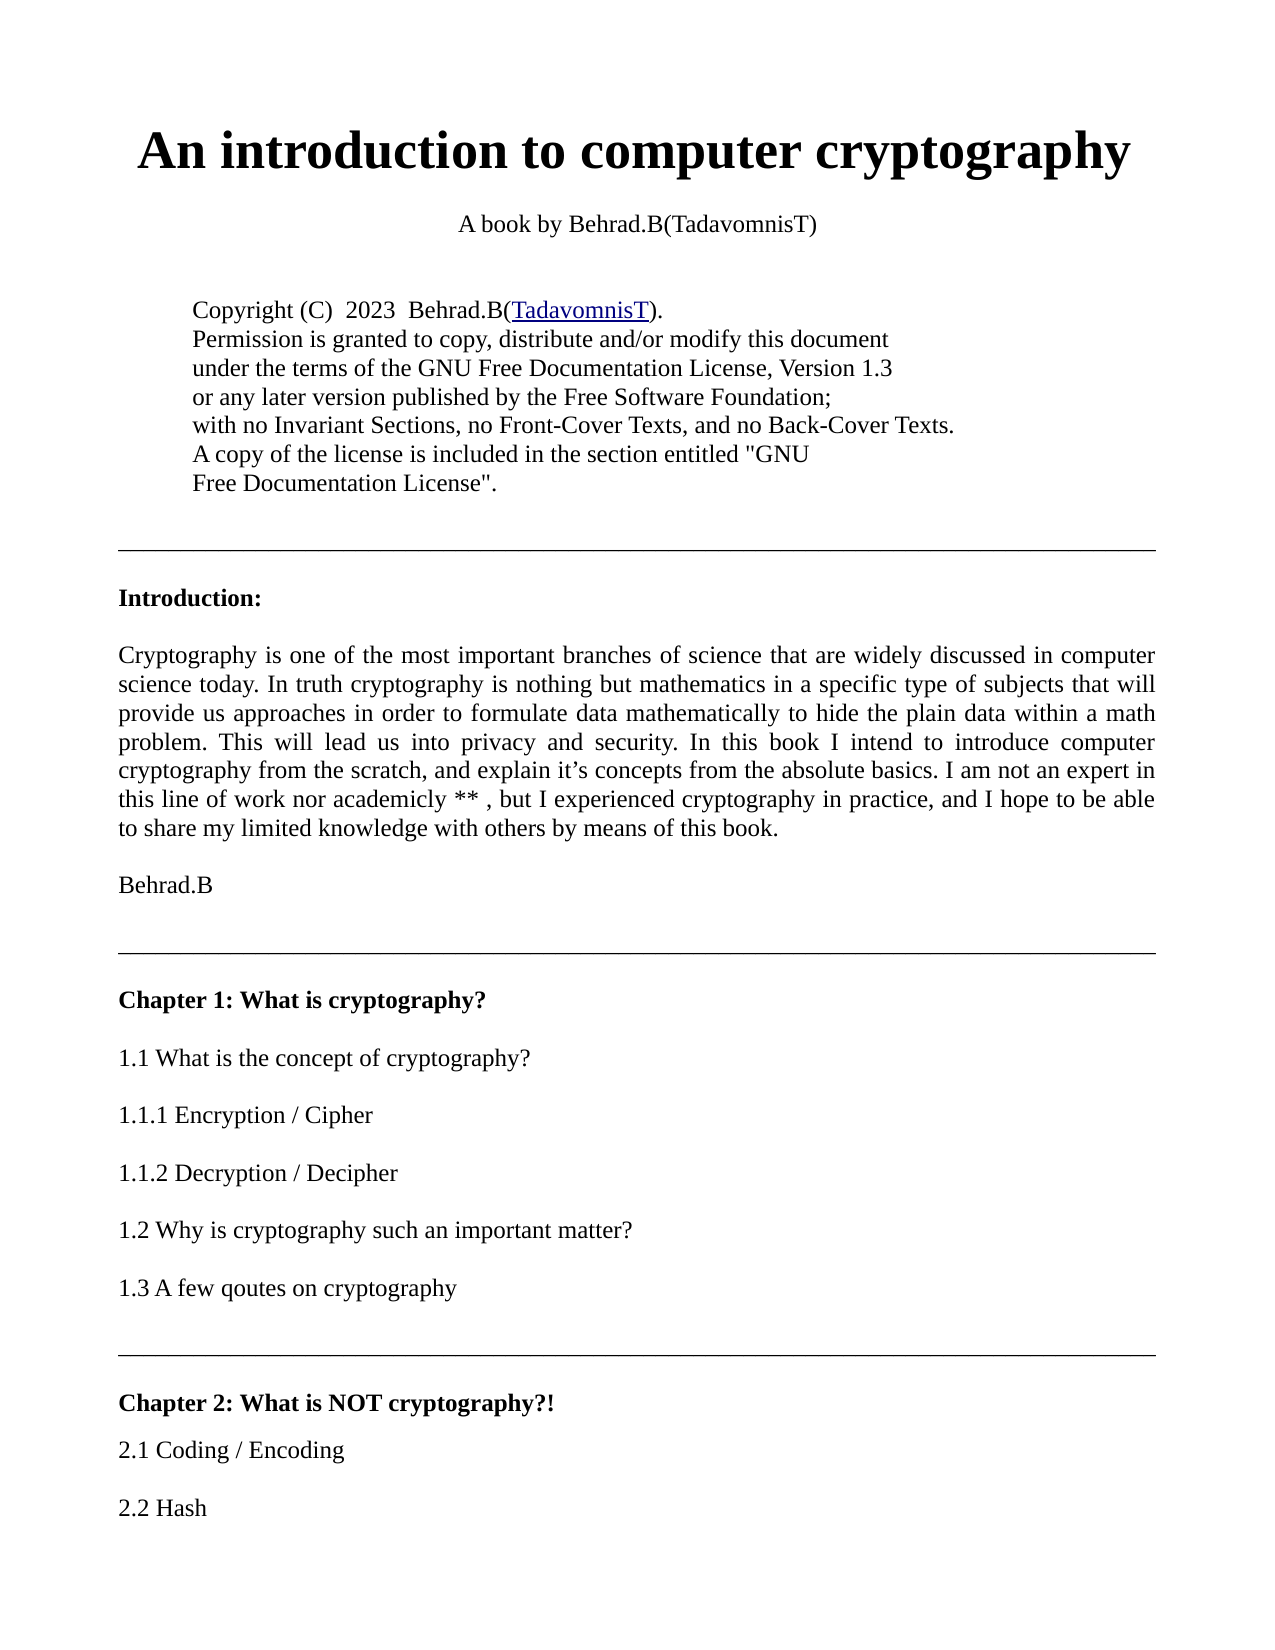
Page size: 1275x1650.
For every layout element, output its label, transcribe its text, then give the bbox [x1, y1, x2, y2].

text 1.1.1 Encryption / Cipher [118, 1100, 1157, 1129]
text Introduction: [118, 583, 1157, 612]
text ___________________________________________________________________________________ [118, 525, 1157, 554]
text Chapter 2: What is NOT cryptography?! [118, 1388, 1157, 1417]
text Permission is granted to copy, distribute and/or modify this document [118, 324, 1157, 353]
text Chapter 1: What is cryptography? [118, 985, 1157, 1014]
text 1.2 Why is cryptography such an important matter? [118, 1215, 1157, 1244]
text 1.1 What is the concept of cryptography? [118, 1043, 1157, 1072]
text 2.2 Hash [118, 1493, 1157, 1522]
text Cryptography is one of the most important branches of science that are widely discussed in computer science today. In truth cryptography is nothing but mathematics in a specific type of subjects that will provide us approaches in order to formulate data mathematically to hide the plain data within a math problem. This will lead us into privacy and security. In this book I intend to introduce computer cryptography from the scratch, and explain it’s concepts from the absolute basics. I am not an expert in this line of work nor academicly ** , but I experienced cryptography in practice, and I hope to be able to share my limited knowledge with others by means of this book. [118, 640, 1157, 842]
text Copyright (C) 2023 Behrad.B(TadavomnisT). [118, 295, 1157, 324]
text ___________________________________________________________________________________ [118, 1330, 1157, 1359]
text ___________________________________________________________________________________ [118, 928, 1157, 957]
text 1.1.2 Decryption / Decipher [118, 1158, 1157, 1187]
text Behrad.B [118, 870, 1157, 899]
text An introduction to computer cryptography [118, 118, 1157, 180]
text Free Documentation License". [118, 468, 1157, 497]
text 1.3 A few qoutes on cryptography [118, 1273, 1157, 1302]
text with no Invariant Sections, no Front-Cover Texts, and no Back-Cover Texts. [118, 410, 1157, 439]
text A copy of the license is included in the section entitled "GNU [118, 439, 1157, 468]
text 2.1 Coding / Encoding [118, 1436, 1157, 1464]
text or any later version published by the Free Software Foundation; [118, 382, 1157, 410]
text A book by Behrad.B(TadavomnisT) [118, 209, 1157, 238]
text under the terms of the GNU Free Documentation License, Version 1.3 [118, 353, 1157, 382]
